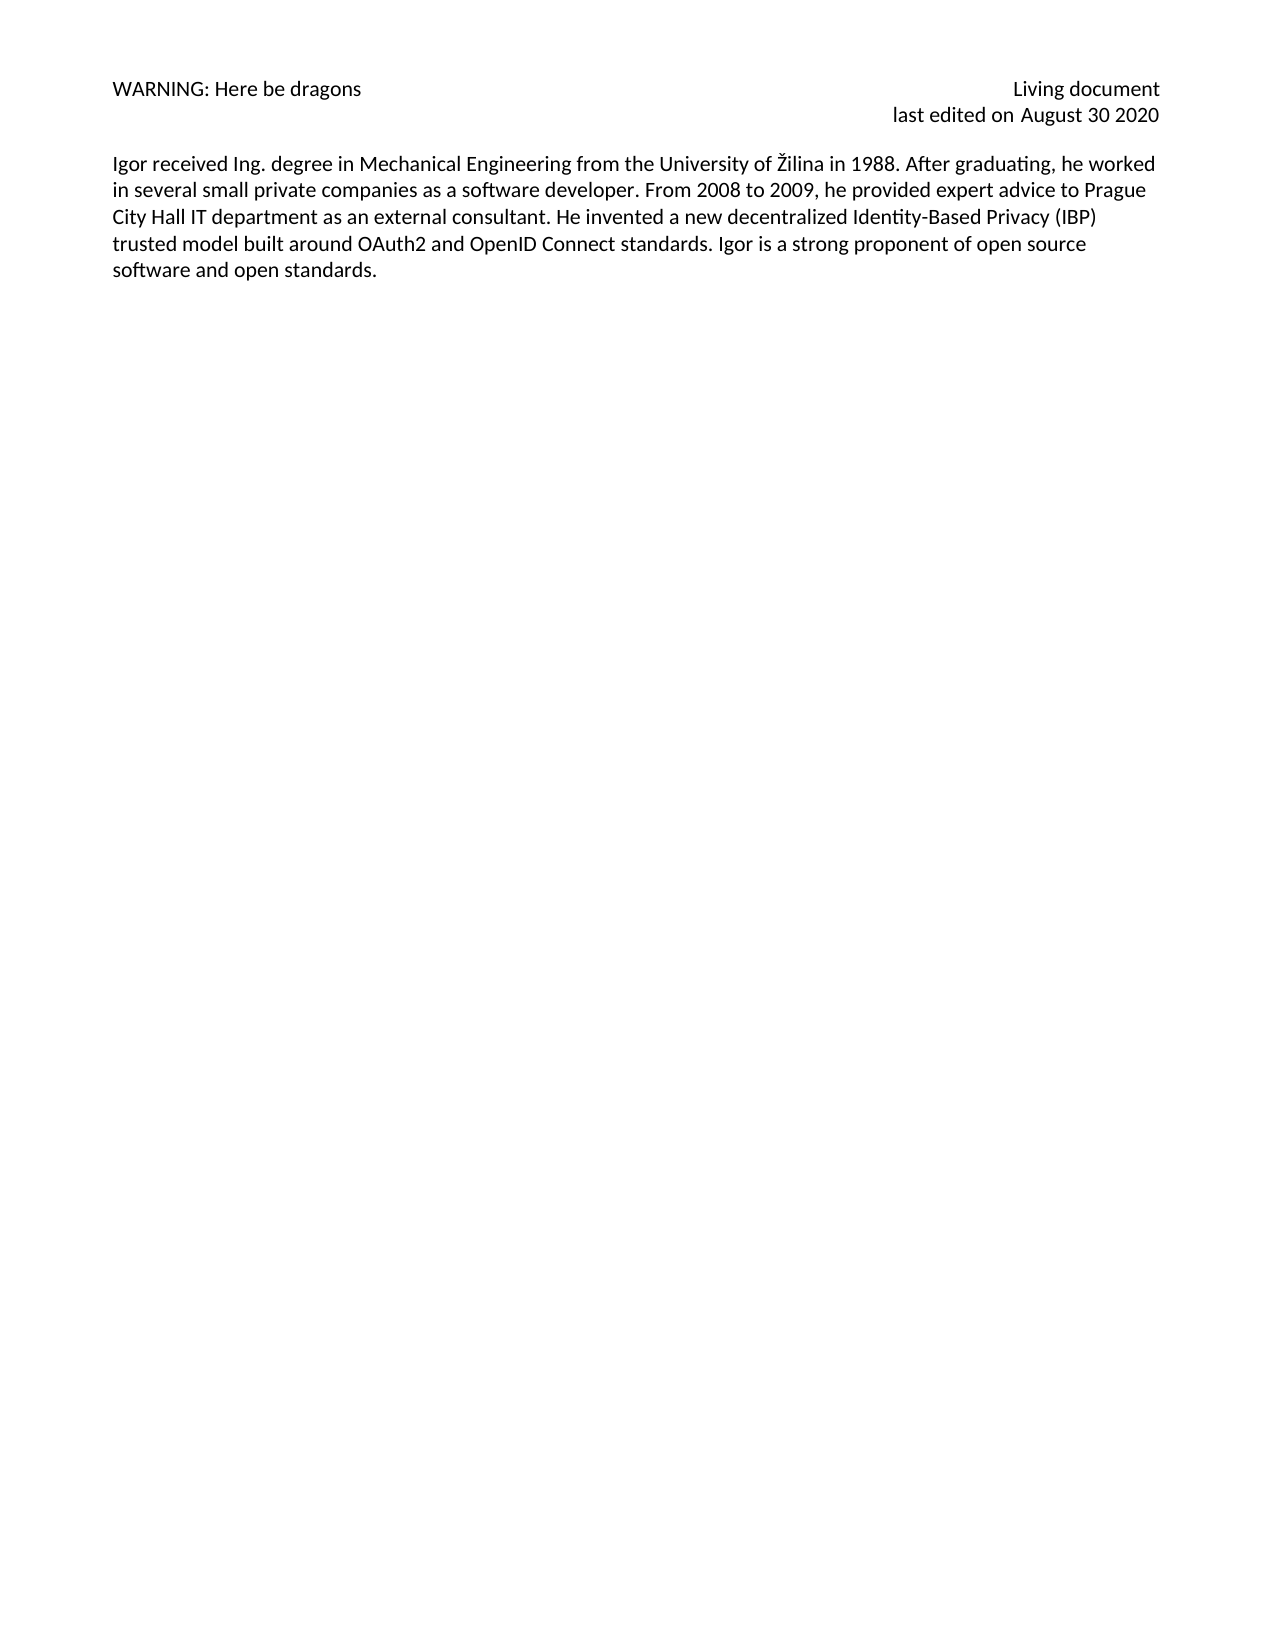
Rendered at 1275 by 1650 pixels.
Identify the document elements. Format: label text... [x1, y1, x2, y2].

text Igor received Ing. degree in Mechanical Engineering from the University of Žilina in 1988. After graduating, he worked in several small private companies as a software developer. From 2008 to 2009, he provided expert advice to Prague City Hall IT department as an external consultant. He invented a new decentralized Identity-Based Privacy (IBP) trusted model built around OAuth2 and OpenID Connect standards. Igor is a strong proponent of open source software and open standards. [112, 150, 1162, 283]
